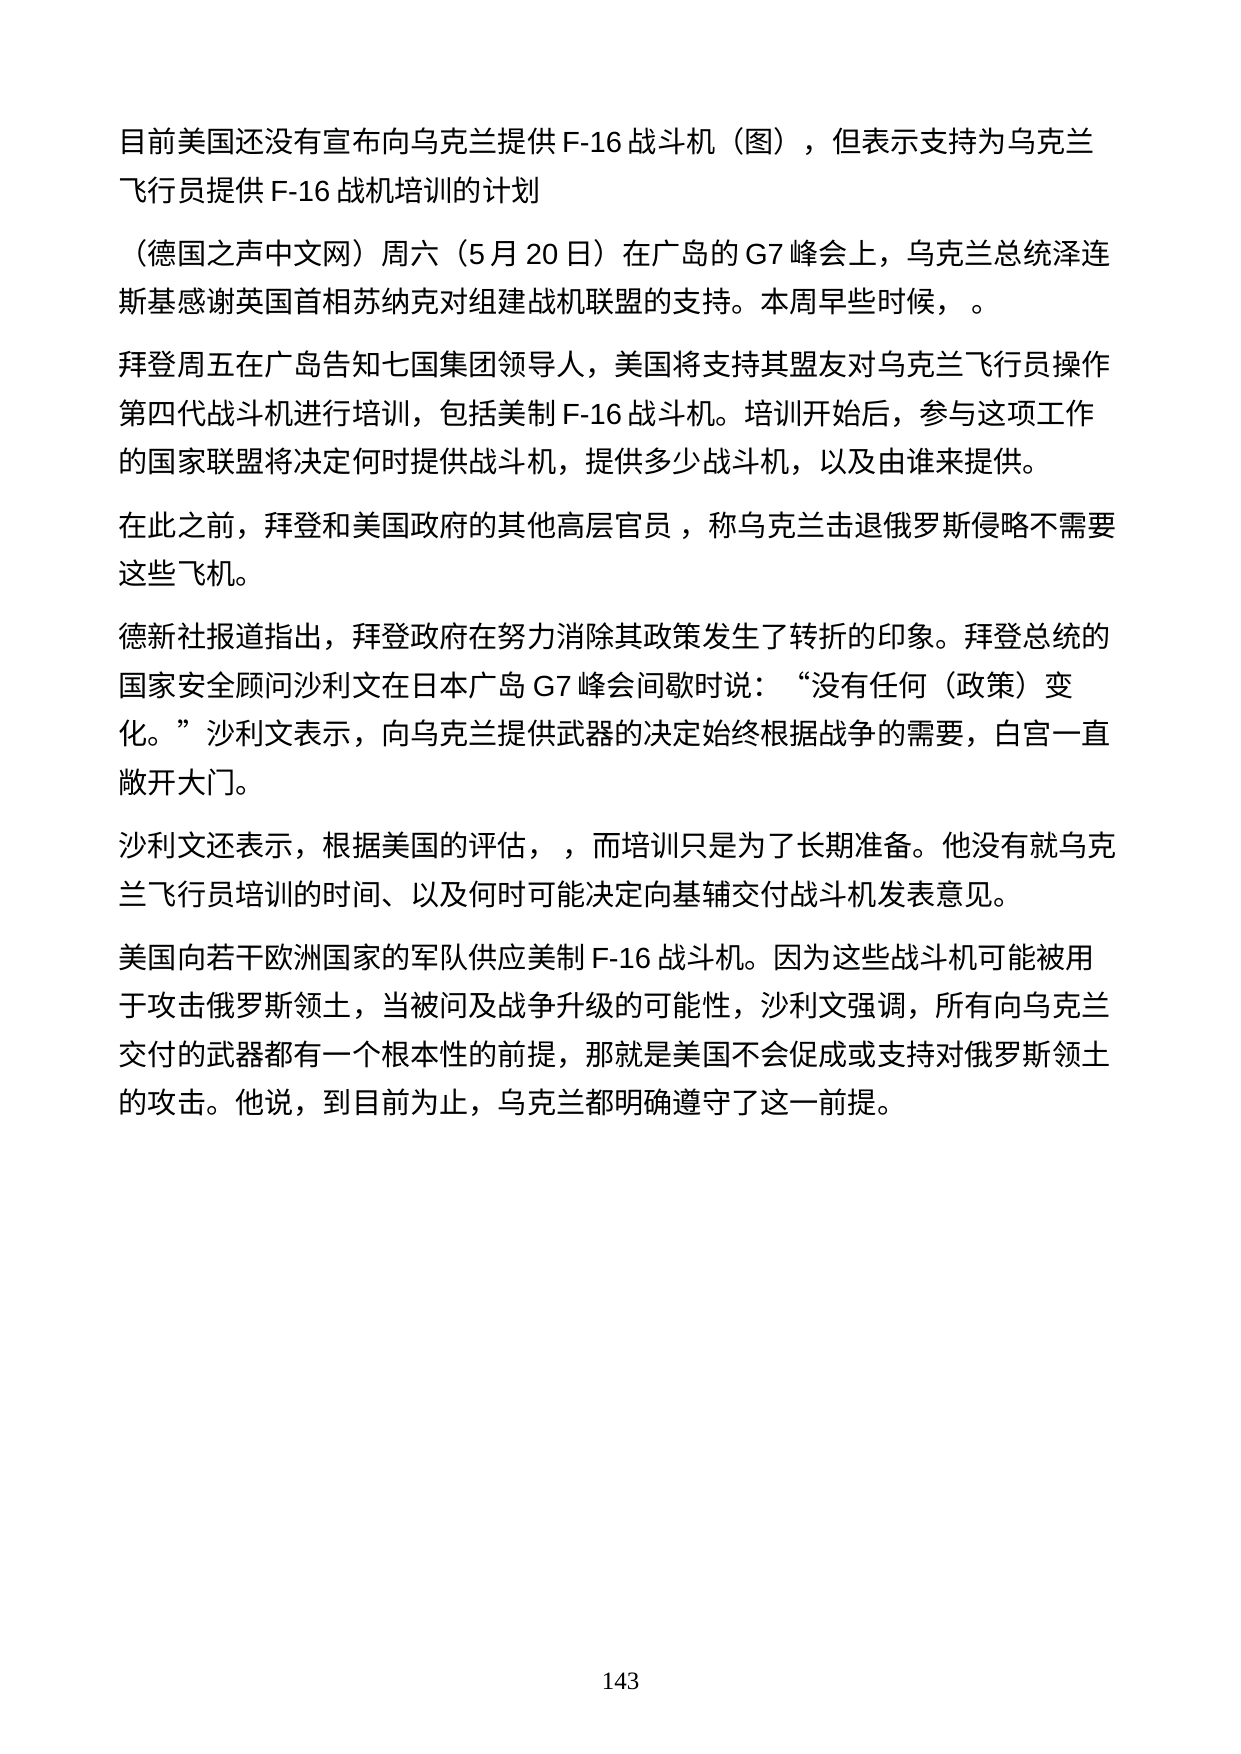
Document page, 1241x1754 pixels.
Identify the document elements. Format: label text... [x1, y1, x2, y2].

text 德新社报道指出，拜登政府在努力消除其政策发生了转折的印象。拜登总统的国家安全顾问沙利文在日本广岛G7峰会间歇时说：“没有任何（政策）变化。”沙利文表示，向乌克兰提供武器的决定始终根据战争的需要，白宫一直敞开大门。 [118, 614, 1122, 802]
text 拜登周五在广岛告知七国集团领导人，美国将支持其盟友对乌克兰飞行员操作第四代战斗机进行培训，包括美制F-16战斗机。培训开始后，参与这项工作的国家联盟将决定何时提供战斗机，提供多少战斗机，以及由谁来提供。 [118, 342, 1122, 481]
text （德国之声中文网）周六（5月20日）在广岛的G7峰会上，乌克兰总统泽连斯基感谢英国首相苏纳克对组建战机联盟的支持。本周早些时候， 。 [118, 230, 1122, 321]
text 沙利文还表示，根据美国的评估， ，而培训只是为了长期准备。他没有就乌克兰飞行员培训的时间、以及何时可能决定向基辅交付战斗机发表意见。 [118, 822, 1122, 913]
text 目前美国还没有宣布向乌克兰提供F-16战斗机（图），但表示支持为乌克兰飞行员提供F-16战机培训的计划 [118, 118, 1122, 209]
text 在此之前，拜登和美国政府的其他高层官员 ，称乌克兰击退俄罗斯侵略不需要这些飞机。 [118, 502, 1122, 593]
text 美国向若干欧洲国家的军队供应美制F-16战斗机。因为这些战斗机可能被用于攻击俄罗斯领土，当被问及战争升级的可能性，沙利文强调，所有向乌克兰交付的武器都有一个根本性的前提，那就是美国不会促成或支持对俄罗斯领土的攻击。他说，到目前为止，乌克兰都明确遵守了这一前提。 [118, 934, 1122, 1122]
